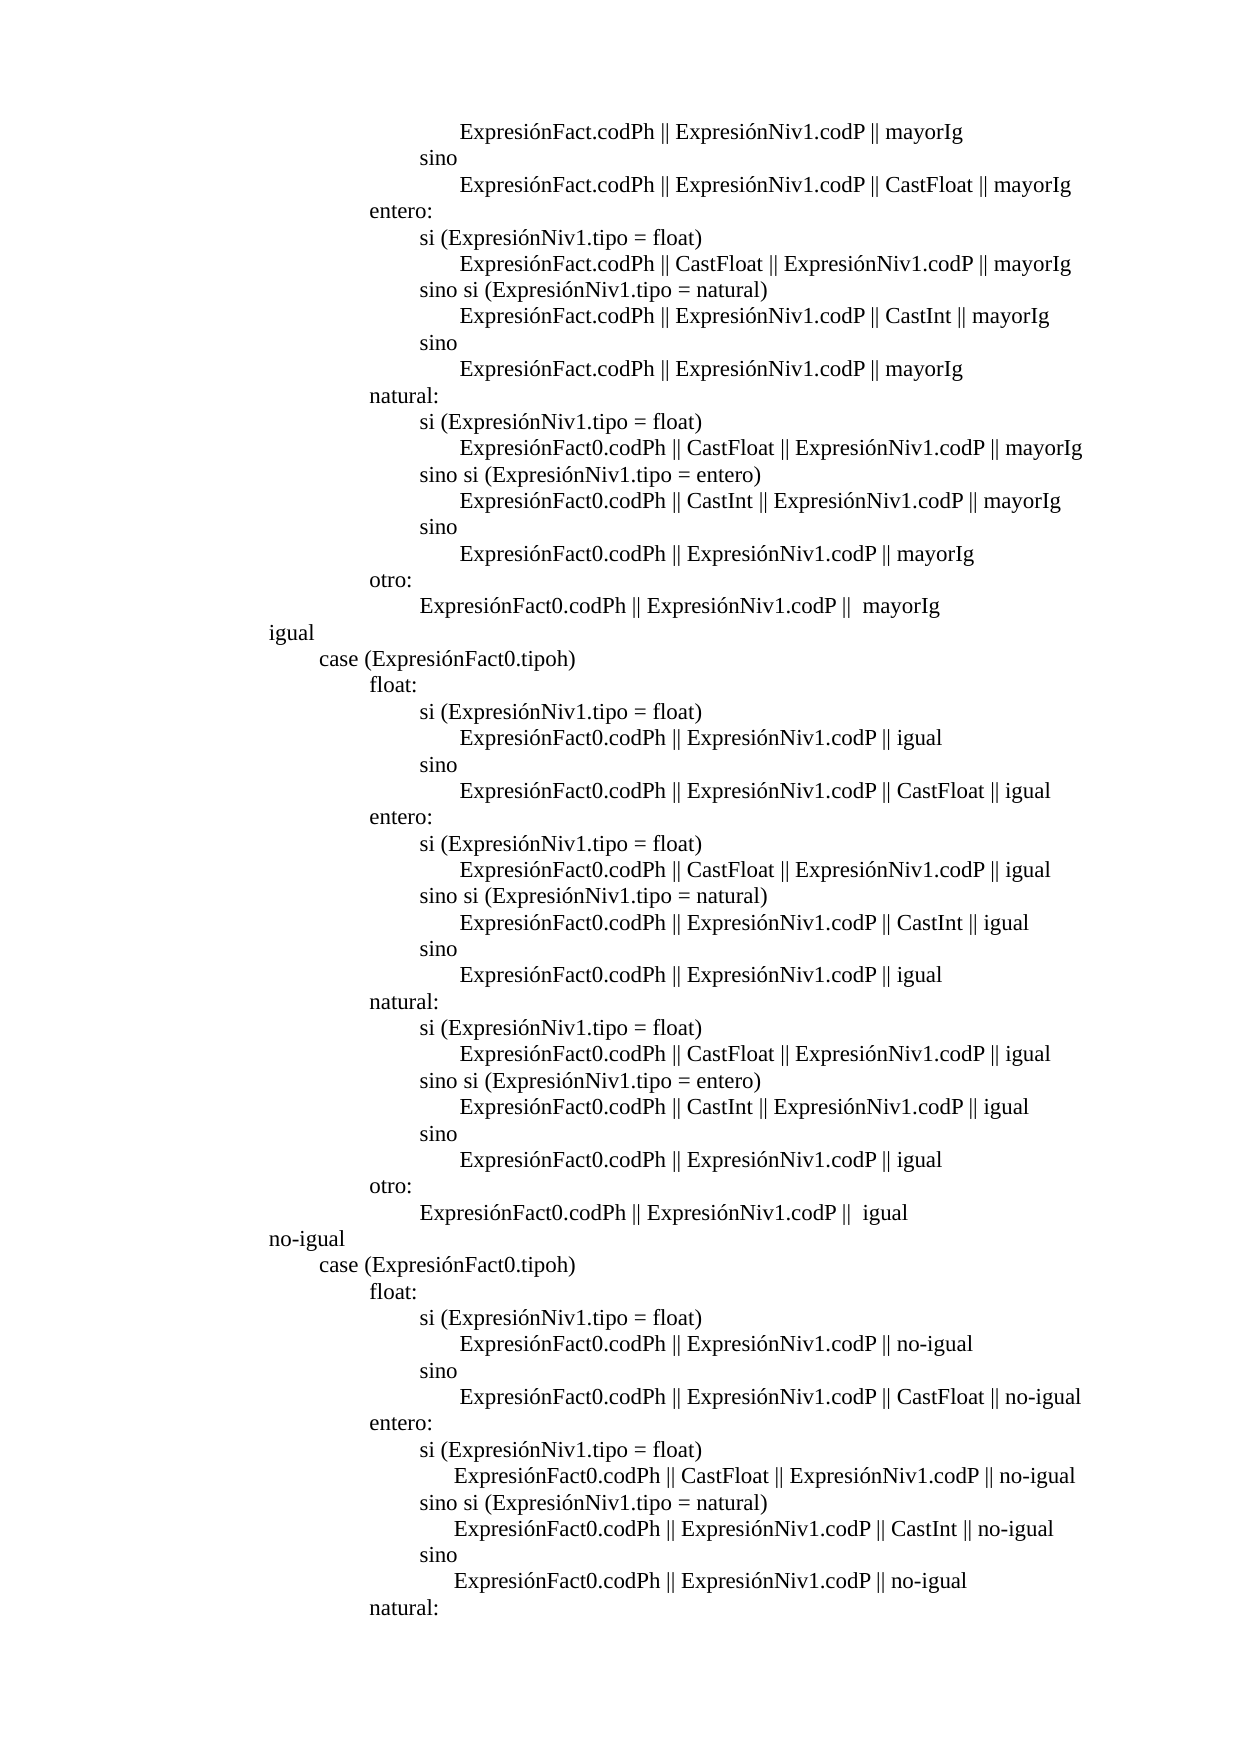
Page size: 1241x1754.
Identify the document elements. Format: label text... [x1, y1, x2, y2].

text natural: [118, 1594, 1122, 1620]
text sino [118, 144, 1122, 171]
text si (ExpresiónNiv1.tipo = float) [118, 223, 1122, 250]
text otro: [118, 566, 1122, 592]
text sino [118, 1541, 1122, 1568]
text entero: [118, 197, 1122, 223]
text ExpresiónFact0.codPh || CastFloat || ExpresiónNiv1.codP || no-igual [118, 1462, 1122, 1488]
text ExpresiónFact.codPh || ExpresiónNiv1.codP || mayorIg [118, 118, 1122, 144]
text ExpresiónFact0.codPh || ExpresiónNiv1.codP || CastFloat || no-igual [118, 1383, 1122, 1409]
text float: [118, 672, 1122, 698]
text ExpresiónFact0.codPh || ExpresiónNiv1.codP || igual [118, 724, 1122, 751]
text ExpresiónFact.codPh || ExpresiónNiv1.codP || CastFloat || mayorIg [118, 171, 1122, 197]
text natural: [118, 988, 1122, 1014]
text ExpresiónFact0.codPh || ExpresiónNiv1.codP || igual [118, 1146, 1122, 1172]
text sino [118, 751, 1122, 777]
text entero: [118, 803, 1122, 830]
text ExpresiónFact.codPh || CastFloat || ExpresiónNiv1.codP || mayorIg [118, 250, 1122, 276]
text si (ExpresiónNiv1.tipo = float) [118, 1014, 1122, 1041]
text si (ExpresiónNiv1.tipo = float) [118, 1436, 1122, 1462]
text ExpresiónFact0.codPh || ExpresiónNiv1.codP || mayorIg [118, 540, 1122, 566]
text si (ExpresiónNiv1.tipo = float) [118, 1304, 1122, 1330]
text natural: [118, 382, 1122, 408]
text ExpresiónFact0.codPh || ExpresiónNiv1.codP || CastInt || no-igual [118, 1515, 1122, 1541]
text ExpresiónFact0.codPh || CastFloat || ExpresiónNiv1.codP || igual [118, 1041, 1122, 1067]
text case (ExpresiónFact0.tipoh) [118, 1251, 1122, 1278]
text sino [118, 1119, 1122, 1146]
text ExpresiónFact.codPh || ExpresiónNiv1.codP || CastInt || mayorIg [118, 303, 1122, 329]
text ExpresiónFact0.codPh || CastFloat || ExpresiónNiv1.codP || igual [118, 856, 1122, 882]
text ExpresiónFact0.codPh || ExpresiónNiv1.codP || igual [118, 1199, 1122, 1225]
text sino [118, 935, 1122, 961]
text sino si (ExpresiónNiv1.tipo = entero) [118, 461, 1122, 487]
text otro: [118, 1172, 1122, 1199]
text ExpresiónFact0.codPh || CastFloat || ExpresiónNiv1.codP || mayorIg [118, 434, 1122, 461]
text ExpresiónFact0.codPh || ExpresiónNiv1.codP || CastFloat || igual [118, 777, 1122, 803]
text ExpresiónFact0.codPh || CastInt || ExpresiónNiv1.codP || mayorIg [118, 487, 1122, 513]
text case (ExpresiónFact0.tipoh) [118, 645, 1122, 672]
text si (ExpresiónNiv1.tipo = float) [118, 698, 1122, 724]
text ExpresiónFact0.codPh || CastInt || ExpresiónNiv1.codP || igual [118, 1093, 1122, 1119]
text igual [118, 619, 1122, 645]
text sino [118, 329, 1122, 355]
text float: [118, 1278, 1122, 1304]
text sino [118, 1357, 1122, 1383]
text ExpresiónFact0.codPh || ExpresiónNiv1.codP || mayorIg [118, 592, 1122, 619]
text sino si (ExpresiónNiv1.tipo = entero) [118, 1067, 1122, 1093]
text no-igual [118, 1225, 1122, 1251]
text ExpresiónFact0.codPh || ExpresiónNiv1.codP || no-igual [118, 1330, 1122, 1357]
text sino si (ExpresiónNiv1.tipo = natural) [118, 276, 1122, 303]
text si (ExpresiónNiv1.tipo = float) [118, 408, 1122, 434]
text sino si (ExpresiónNiv1.tipo = natural) [118, 1488, 1122, 1515]
text ExpresiónFact.codPh || ExpresiónNiv1.codP || mayorIg [118, 355, 1122, 382]
text si (ExpresiónNiv1.tipo = float) [118, 830, 1122, 856]
text ExpresiónFact0.codPh || ExpresiónNiv1.codP || igual [118, 961, 1122, 988]
text sino [118, 513, 1122, 540]
text sino si (ExpresiónNiv1.tipo = natural) [118, 882, 1122, 909]
text entero: [118, 1409, 1122, 1436]
text ExpresiónFact0.codPh || ExpresiónNiv1.codP || CastInt || igual [118, 909, 1122, 935]
text ExpresiónFact0.codPh || ExpresiónNiv1.codP || no-igual [118, 1568, 1122, 1594]
